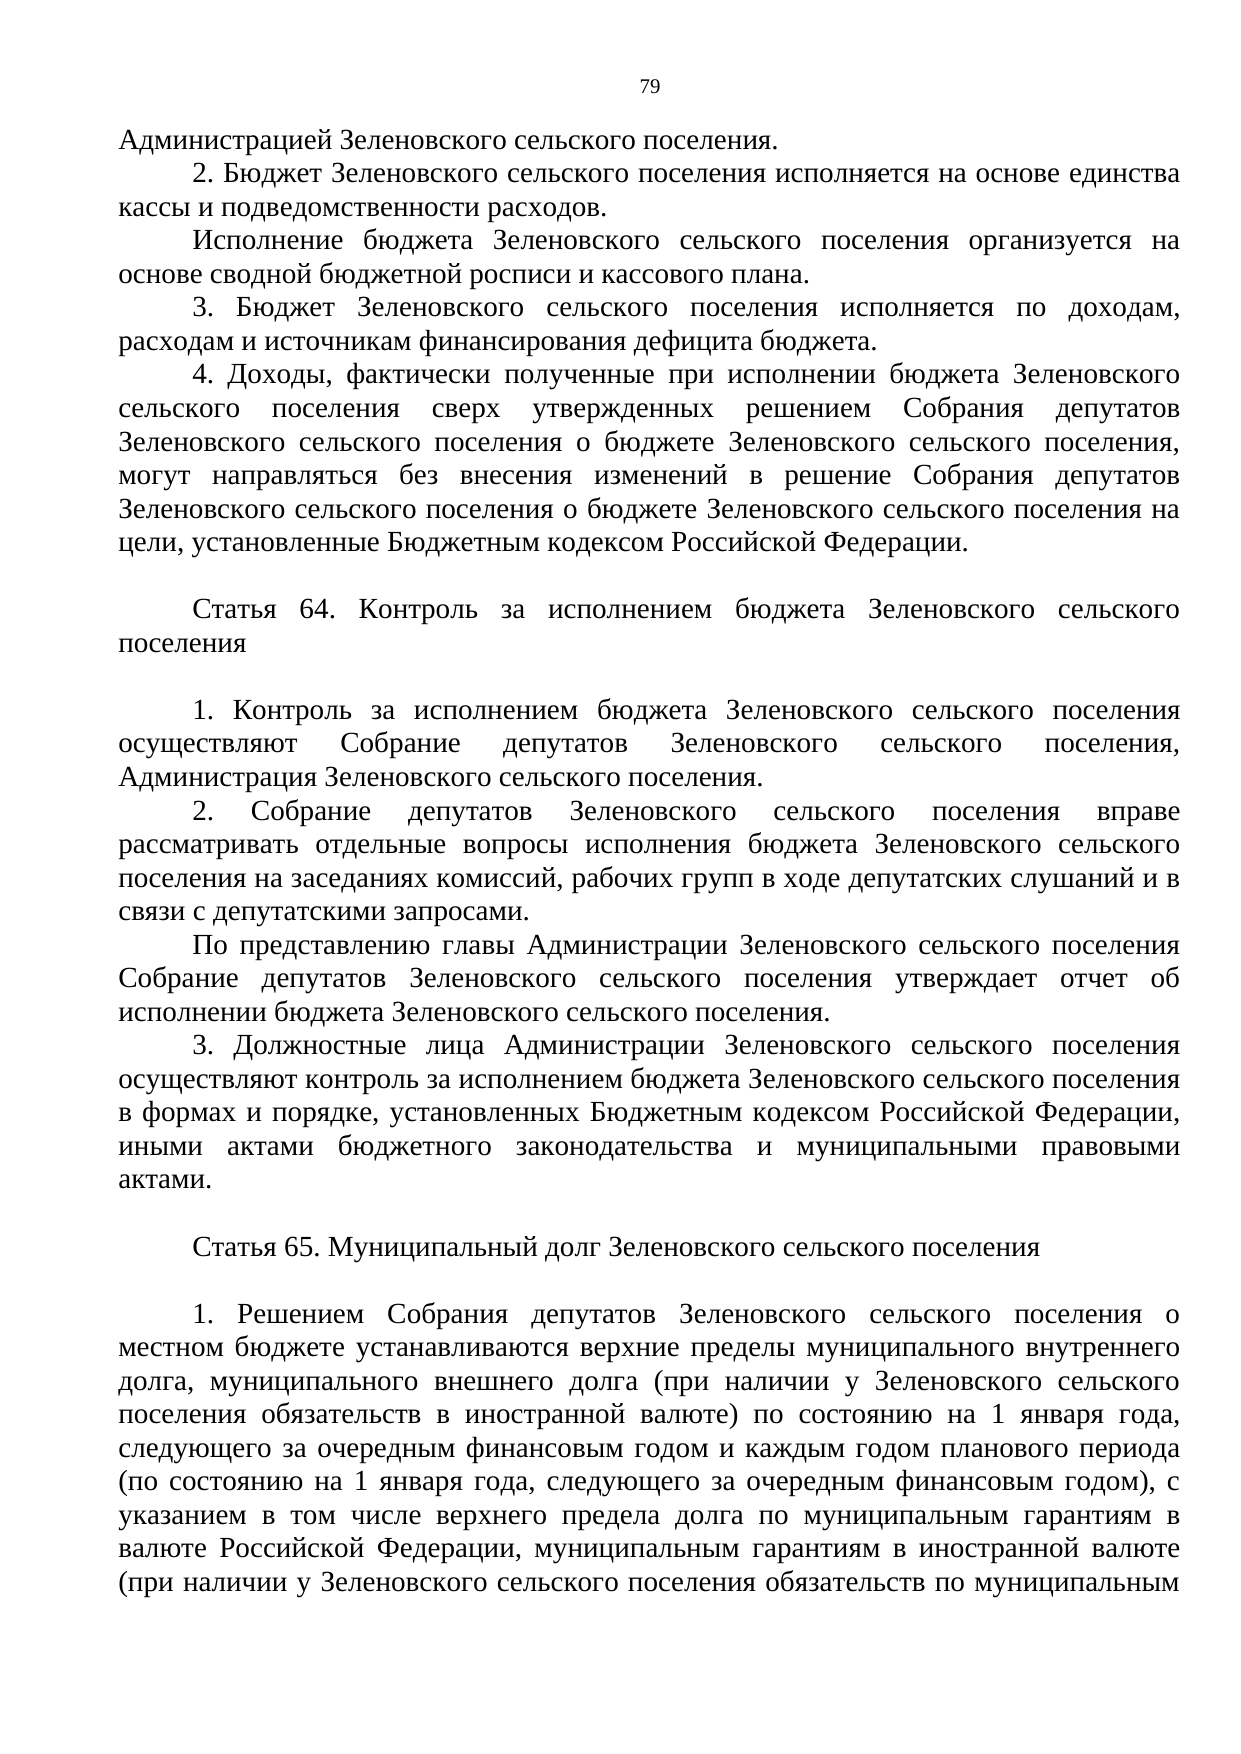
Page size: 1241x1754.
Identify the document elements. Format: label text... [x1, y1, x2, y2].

text Статья 64. Контроль за исполнением бюджета Зеленовского сельского поселения [118, 591, 1181, 658]
text 1. Контроль за исполнением бюджета Зеленовского сельского поселения осуществляют Собрание депутатов Зеленовского сельского поселения, Администрация Зеленовского сельского поселения. [118, 692, 1181, 793]
text 3. Бюджет Зеленовского сельского поселения исполняется по доходам, расходам и источникам финансирования дефицита бюджета. [118, 289, 1181, 357]
text Администрацией Зеленовского сельского поселения. [118, 122, 1181, 155]
text По представлению главы Администрации Зеленовского сельского поселения Собрание депутатов Зеленовского сельского поселения утверждает отчет об исполнении бюджета Зеленовского сельского поселения. [118, 927, 1181, 1027]
text 4. Доходы, фактически полученные при исполнении бюджета Зеленовского сельского поселения сверх утвержденных решением Собрания депутатов Зеленовского сельского поселения о бюджете Зеленовского сельского поселения, могут направляться без внесения изменений в решение Собрания депутатов Зеленовского сельского поселения о бюджете Зеленовского сельского поселения на цели, установленные Бюджетным кодексом Российской Федерации. [118, 357, 1181, 558]
text 2. Бюджет Зеленовского сельского поселения исполняется на основе единства кассы и подведомственности расходов. [118, 155, 1181, 222]
text Исполнение бюджета Зеленовского сельского поселения организуется на основе сводной бюджетной росписи и кассового плана. [118, 222, 1181, 289]
text Статья 65. Муниципальный долг Зеленовского сельского поселения [118, 1229, 1181, 1262]
text 2. Собрание депутатов Зеленовского сельского поселения вправе рассматривать отдельные вопросы исполнения бюджета Зеленовского сельского поселения на заседаниях комиссий, рабочих групп в ходе депутатских слушаний и в связи с депутатскими запросами. [118, 793, 1181, 927]
text 1. Решением Собрания депутатов Зеленовского сельского поселения о местном бюджете устанавливаются верхние пределы муниципального внутреннего долга, муниципального внешнего долга (при наличии у Зеленовского сельского поселения обязательств в иностранной валюте) по состоянию на 1 января года, следующего за очередным финансовым годом и каждым годом планового периода (по состоянию на 1 января года, следующего за очередным финансовым годом), с указанием в том числе верхнего предела долга по муниципальным гарантиям в валюте Российской Федерации, муниципальным гарантиям в иностранной валюте (при наличии у Зеленовского сельского поселения обязательств по муниципальным [118, 1296, 1181, 1598]
text 3. Должностные лица Администрации Зеленовского сельского поселения осуществляют контроль за исполнением бюджета Зеленовского сельского поселения в формах и порядке, установленных Бюджетным кодексом Российской Федерации, иными актами бюджетного законодательства и муниципальными правовыми актами. [118, 1027, 1181, 1195]
